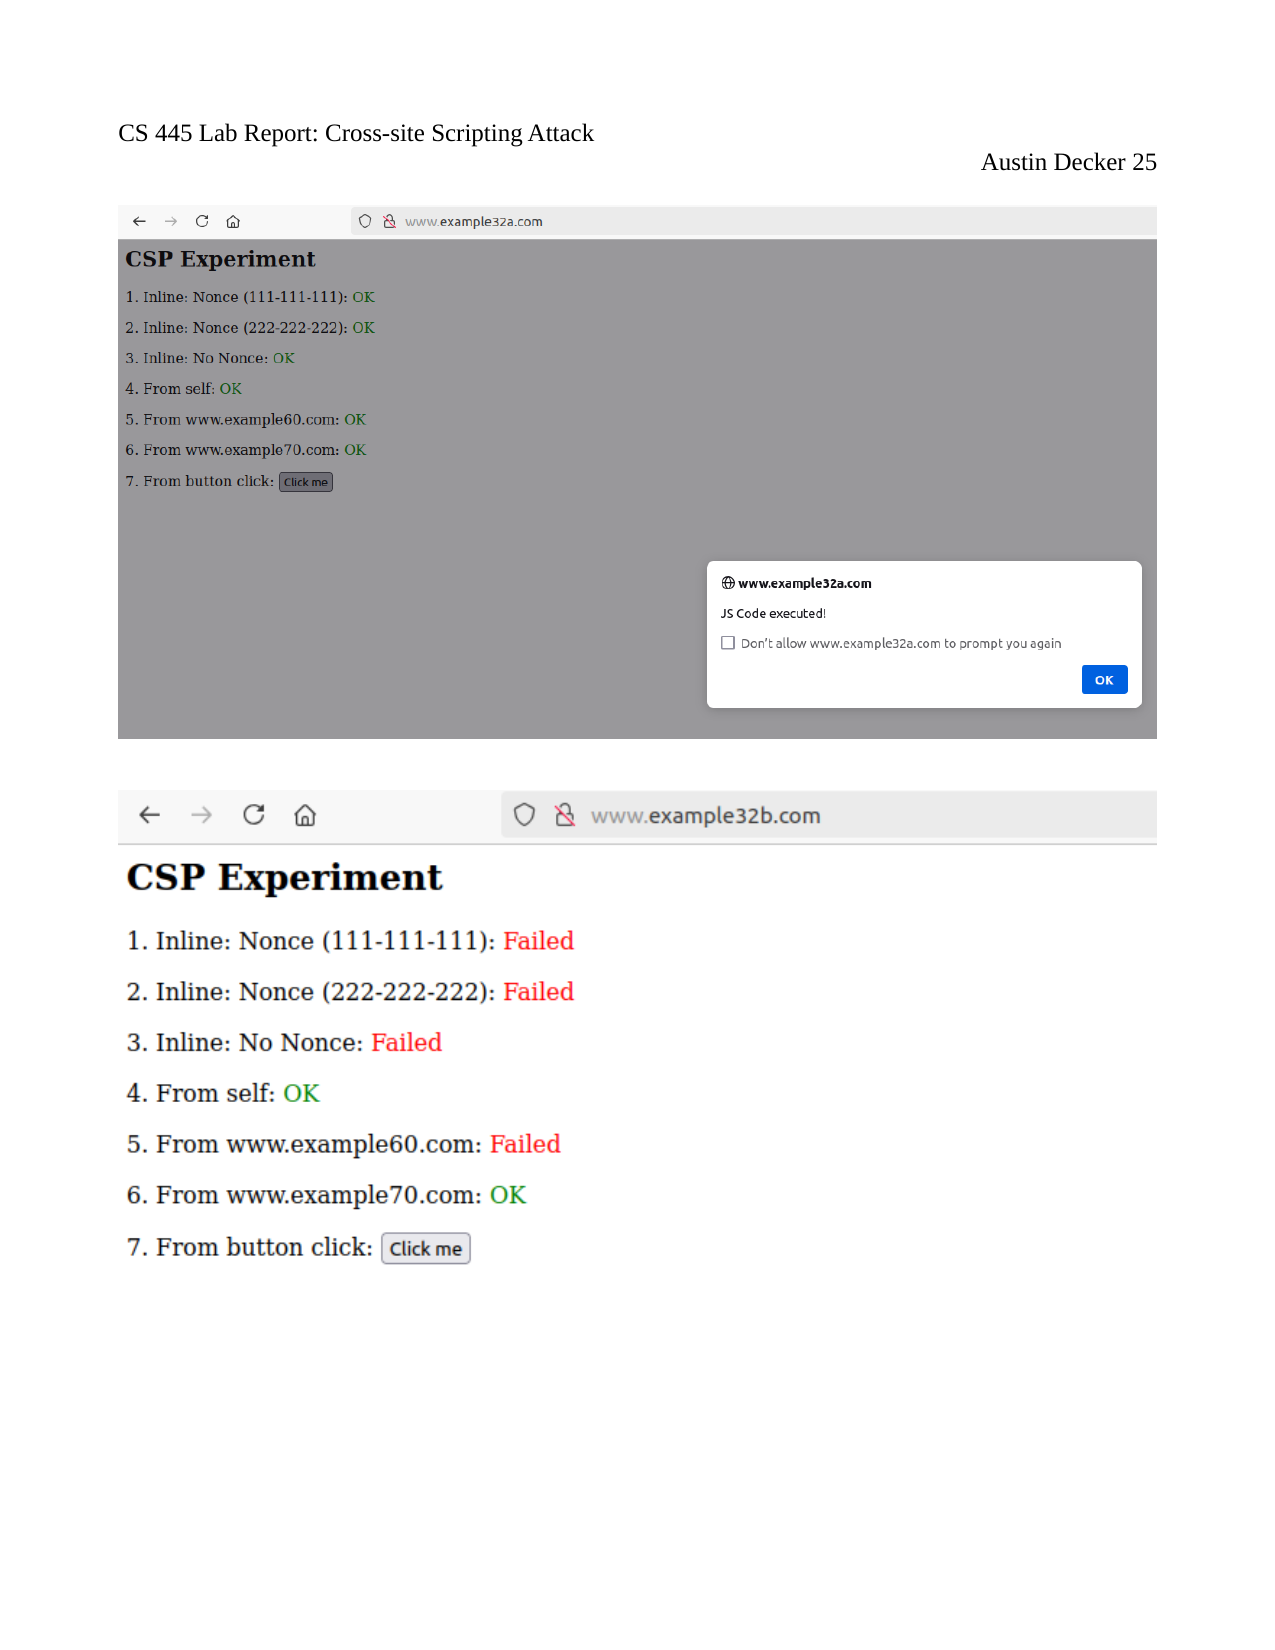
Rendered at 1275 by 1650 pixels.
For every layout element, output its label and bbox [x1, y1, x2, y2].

picture [118, 205, 1157, 739]
picture [118, 790, 1157, 1295]
